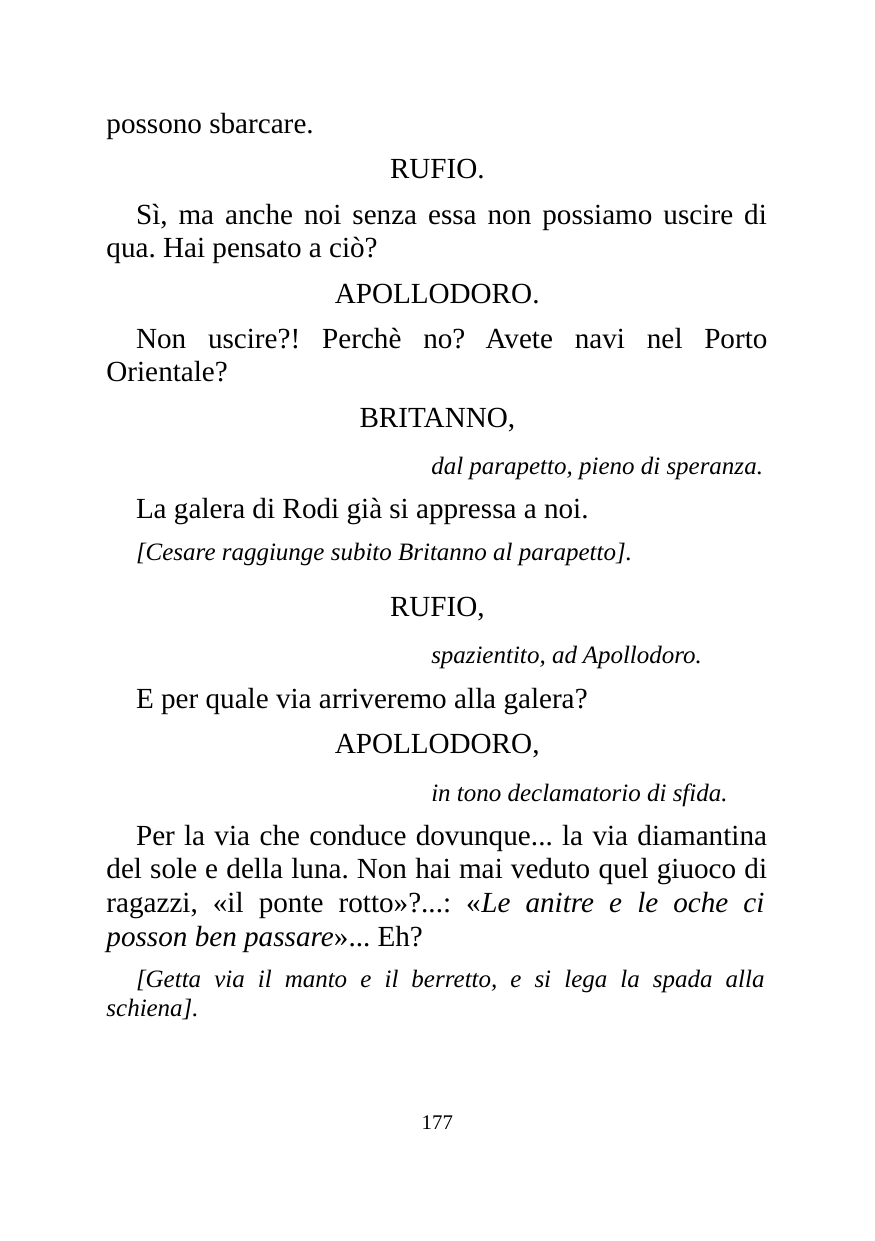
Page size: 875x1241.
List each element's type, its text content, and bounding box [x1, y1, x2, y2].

text La galera di Rodi già si appressa a noi. [106, 492, 768, 525]
text Per la via che conduce dovunque... la via diamantina del sole e della luna. Non hai mai veduto quel giuoco di ragazzi, «il ponte rotto»?...: «Le anitre e le oche ci posson ben passare»... Eh? [106, 818, 768, 952]
text dal parapetto, pieno di speranza. [431, 451, 768, 480]
text BRITANNO, [106, 400, 768, 433]
text possono sbarcare. [106, 106, 768, 140]
text RUFIO, [106, 589, 768, 623]
text [Cesare raggiunge subito Britanno al parapetto]. [106, 537, 768, 566]
text APOLLODORO, [106, 726, 768, 760]
text in tono declamatorio di sfida. [431, 778, 768, 806]
text spazientito, ad Apollodoro. [431, 641, 768, 669]
text [Getta via il manto e il berretto, e si lega la spada alla schiena]. [106, 964, 768, 1022]
text E per quale via arriveremo alla galera? [106, 681, 768, 714]
text Sì, ma anche noi senza essa non possiamo uscire di qua. Hai pensato a ciò? [106, 197, 768, 264]
text Non uscire?! Perchè no? Avete navi nel Porto Orientale? [106, 321, 768, 388]
text RUFIO. [106, 152, 768, 185]
text APOLLODORO. [106, 276, 768, 309]
